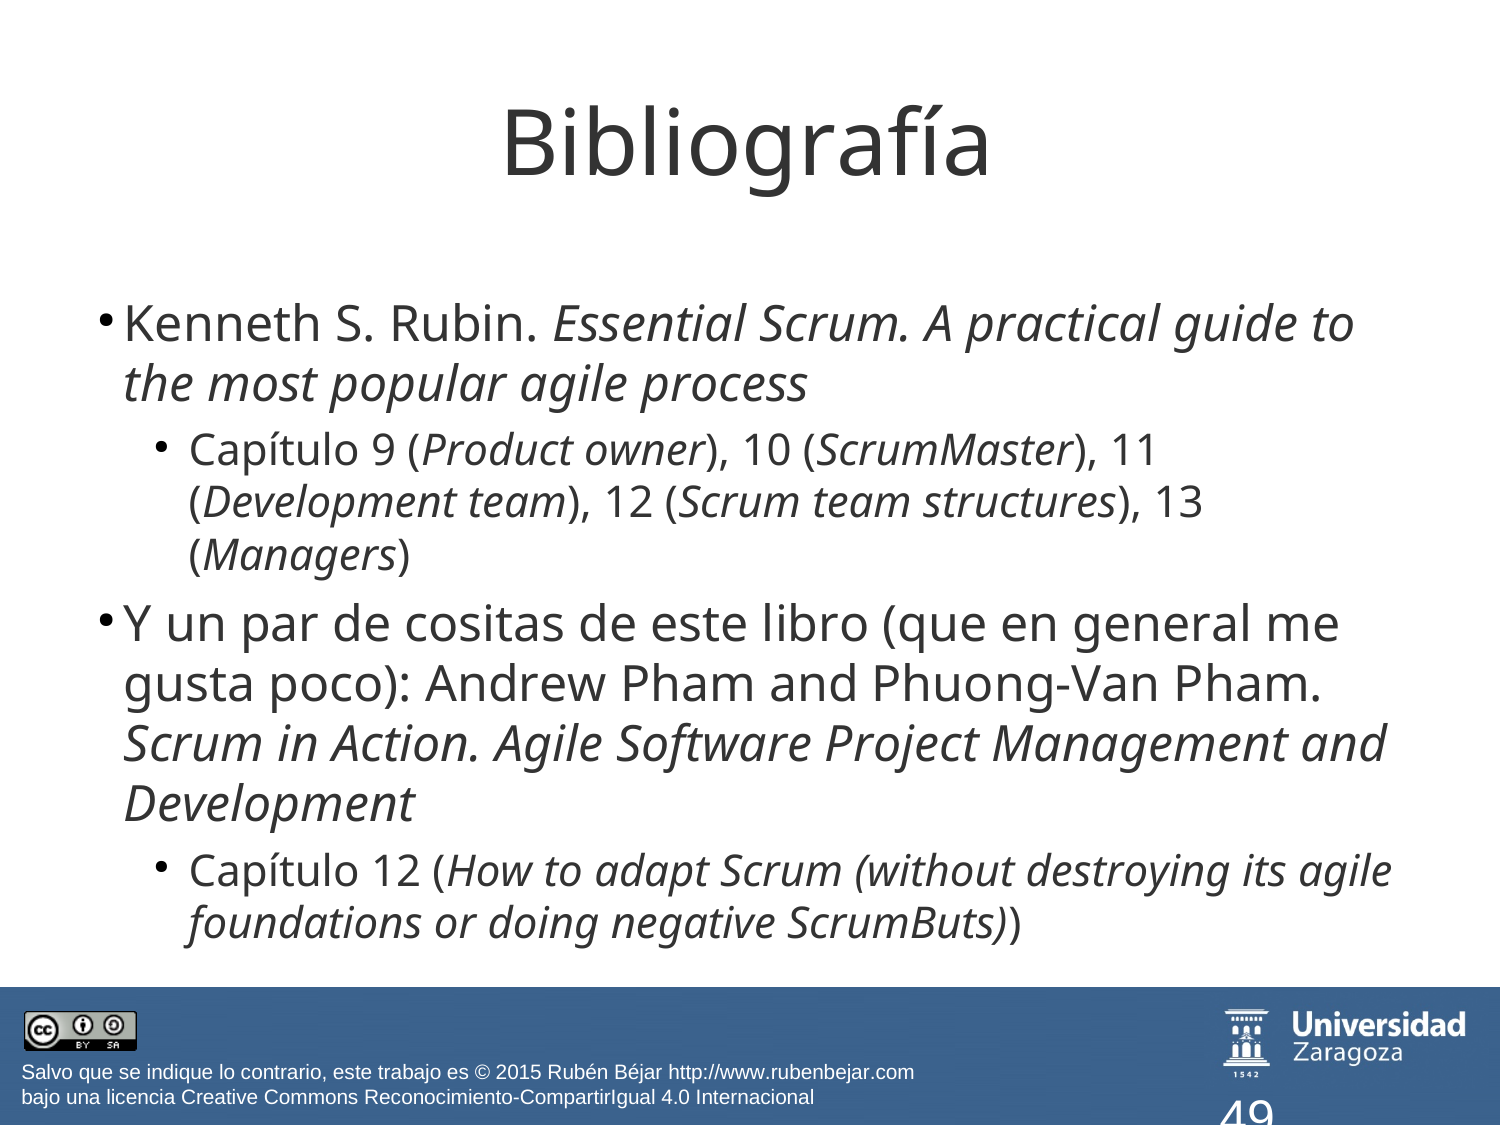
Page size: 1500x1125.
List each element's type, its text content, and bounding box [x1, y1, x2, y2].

picture [1254, 1104, 1268, 1120]
picture [1224, 1107, 1236, 1124]
list Kenneth S. Rubin. Essential Scrum. A practical guide to the most popular agile process Capítulo 9 (Product owner), 10 (ScrumMaster), 11 (Development team), 12 (Scrum team structures), 13 (Managers) Y un par de cositas de este libro (que en general me gusta poco): Andrew Pham and Phuong-Van Pham. Scrum in Action. Agile Software Project Management and Development Capítulo 12 (How to adapt Scrum (without destroying its agile foundations or doing negative ScrumButs)) [82, 283, 1418, 957]
picture [0, 987, 1500, 1125]
title Bibliografía [74, 21, 1420, 257]
